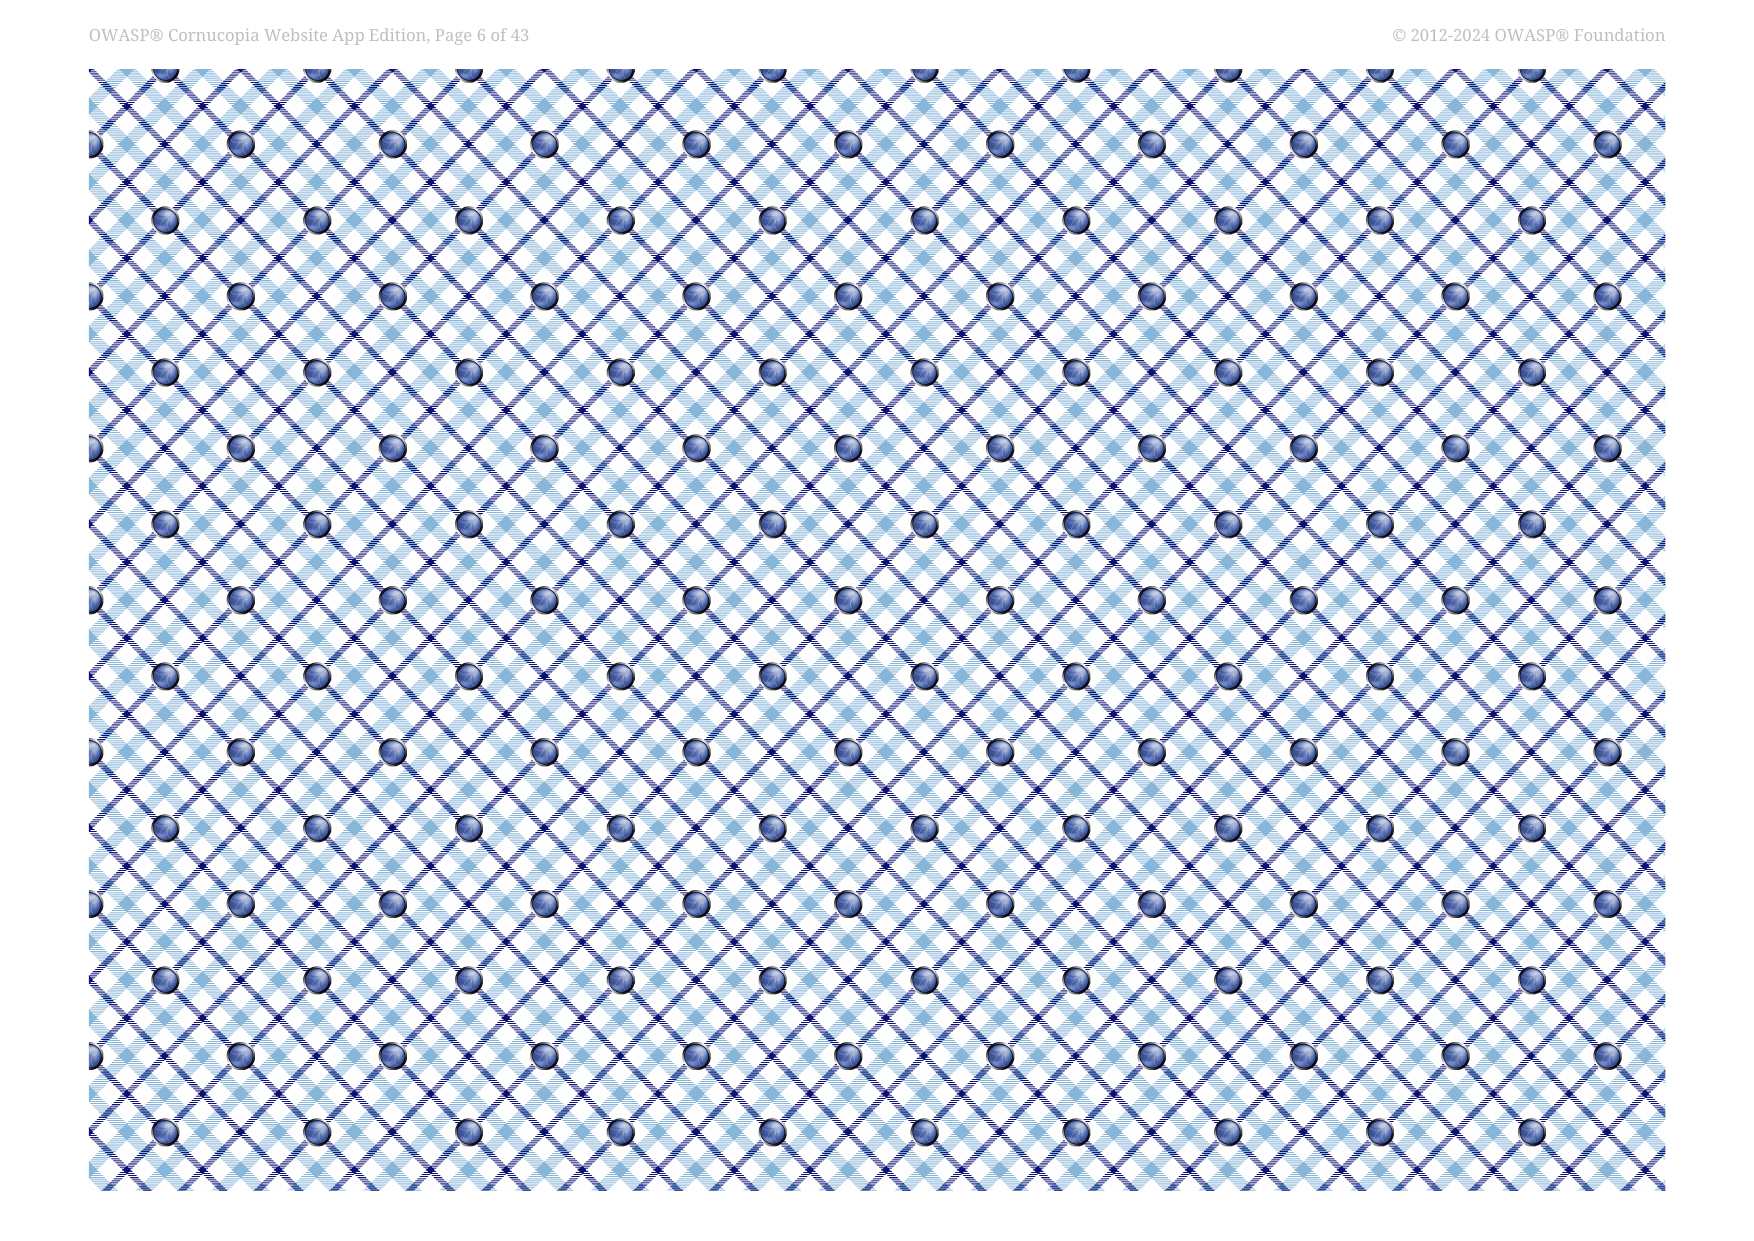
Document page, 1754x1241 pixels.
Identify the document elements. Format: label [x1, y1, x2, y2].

picture [88, 69, 1666, 1191]
